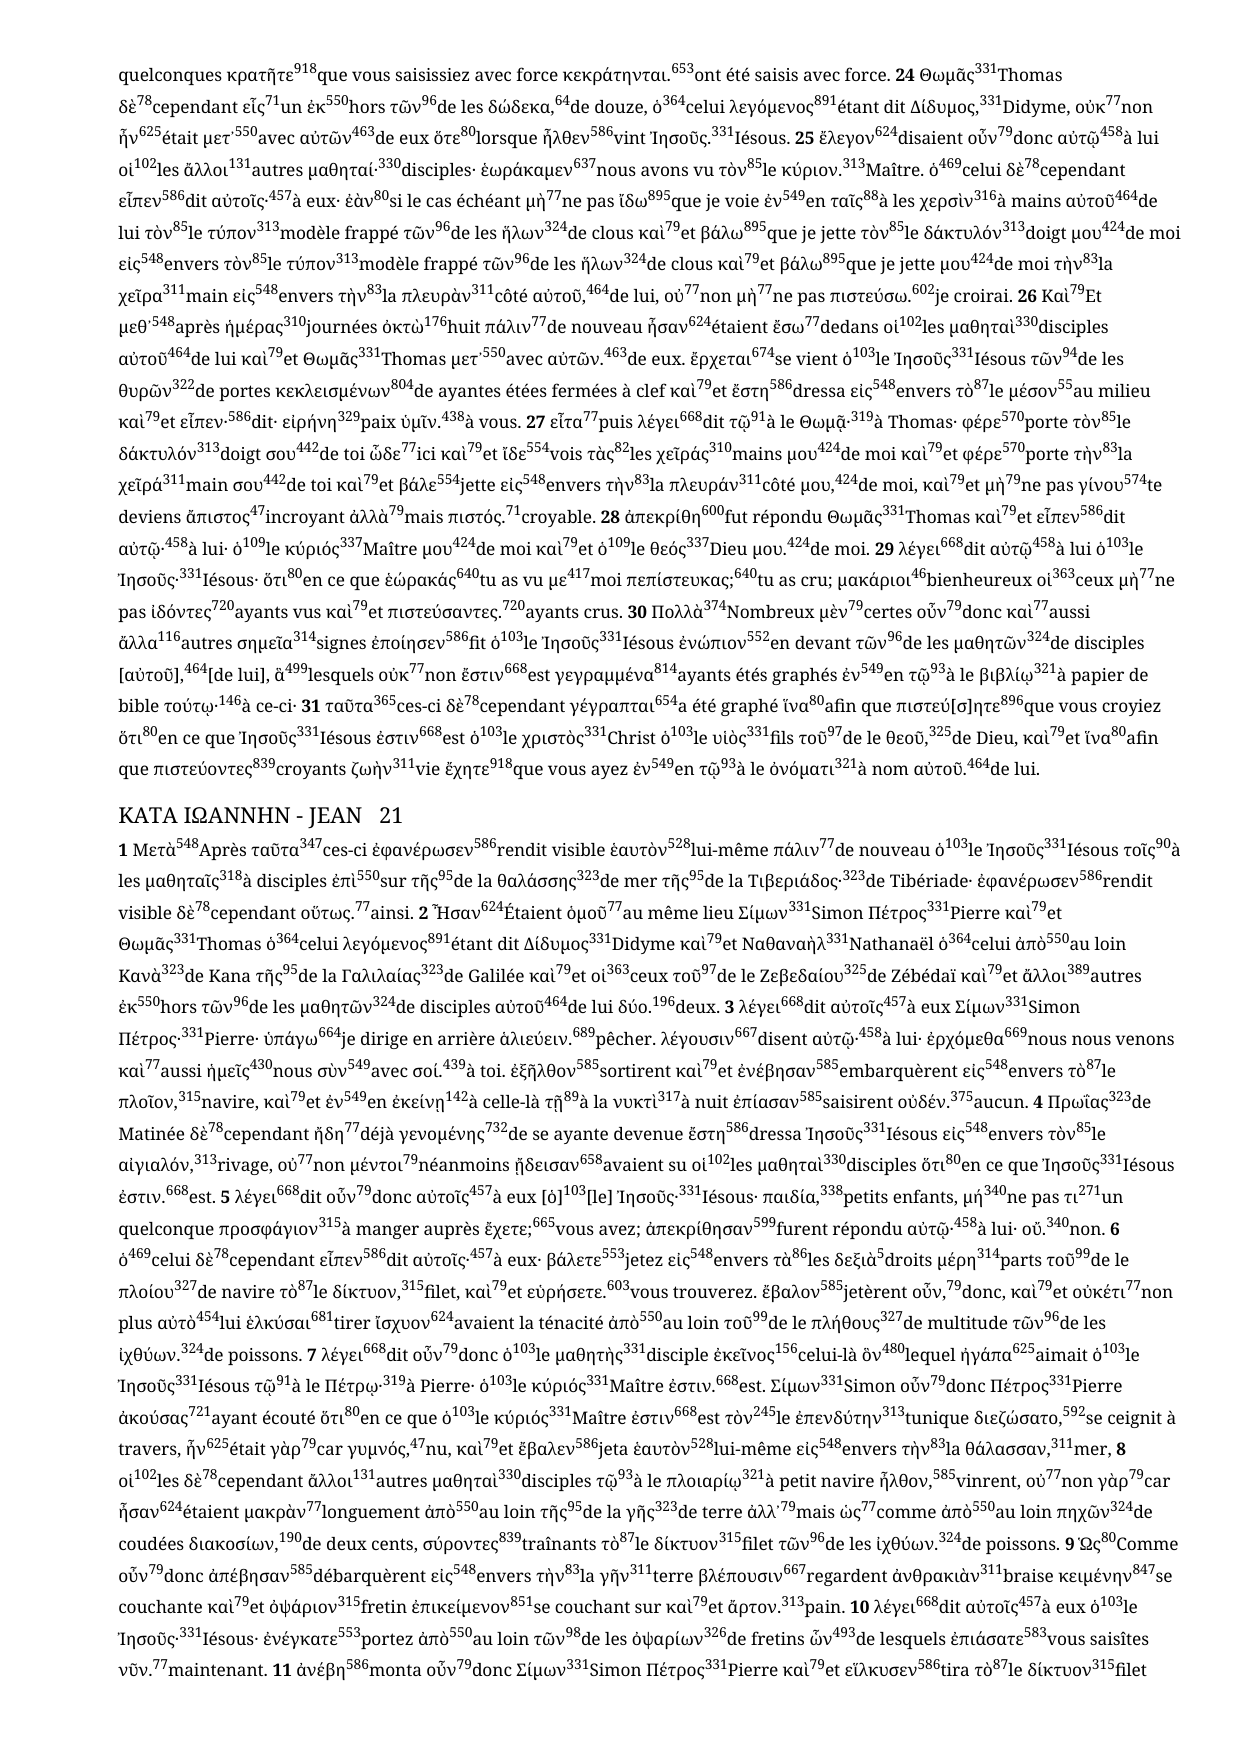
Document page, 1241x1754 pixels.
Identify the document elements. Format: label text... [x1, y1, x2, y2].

text ΚΑΤΑ ΙΩΑΝΝΗΝ - JEAN 21 [118, 799, 1181, 829]
text 1 Μετὰ548Après ταῦτα347ces-ci ἐφανέρωσεν586rendit visible ἑαυτὸν528lui-même πάλιν77de nouveau ὁ103le Ἰησοῦς331Iésous τοῖς90à les μαθηταῖς318à disciples ἐπὶ550sur τῆς95de la θαλάσσης323de mer τῆς95de la Τιβεριάδος·323de Tibériade· ἐφανέρωσεν586rendit visible δὲ78cependant οὕτως.77ainsi. 2 Ἦσαν624Étaient ὁμοῦ77au même lieu Σίμων331Simon Πέτρος331Pierre καὶ79et Θωμᾶς331Thomas ὁ364celui λεγόμενος891étant dit Δίδυμος331Didyme καὶ79et Ναθαναὴλ331Nathanaël ὁ364celui ἀπὸ550au loin Κανὰ323de Kana τῆς95de la Γαλιλαίας323de Galilée καὶ79et οἱ363ceux τοῦ97de le Ζεβεδαίου325de Zébédaï καὶ79et ἄλλοι389autres ἐκ550hors τῶν96de les μαθητῶν324de disciples αὐτοῦ464de lui δύο.196deux. 3 λέγει668dit αὐτοῖς457à eux Σίμων331Simon Πέτρος·331Pierre· ὑπάγω664je dirige en arrière ἁλιεύειν.689pêcher. λέγουσιν667disent αὐτῷ·458à lui· ἐρχόμεθα669nous nous venons καὶ77aussi ἡμεῖς430nous σὺν549avec σοί.439à toi. ἐξῆλθον585sortirent καὶ79et ἐνέβησαν585embarquèrent εἰς548envers τὸ87le πλοῖον,315navire, καὶ79et ἐν549en ἐκείνῃ142à celle-là τῇ89à la νυκτὶ317à nuit ἐπίασαν585saisirent οὐδέν.375aucun. 4 Πρωΐας323de Matinée δὲ78cependant ἤδη77déjà γενομένης732de se ayante devenue ἔστη586dressa Ἰησοῦς331Iésous εἰς548envers τὸν85le αἰγιαλόν,313rivage, οὐ77non μέντοι79néanmoins ᾔδεισαν658avaient su οἱ102les μαθηταὶ330disciples ὅτι80en ce que Ἰησοῦς331Iésous ἐστιν.668est. 5 λέγει668dit οὖν79donc αὐτοῖς457à eux [ὁ]103[le] Ἰησοῦς·331Iésous· παιδία,338petits enfants, μή340ne pas τι271un quelconque προσφάγιον315à manger auprès ἔχετε;665vous avez; ἀπεκρίθησαν599furent répondu αὐτῷ·458à lui· οὔ.340non. 6 ὁ469celui δὲ78cependant εἶπεν586dit αὐτοῖς·457à eux· βάλετε553jetez εἰς548envers τὰ86les δεξιὰ5droits μέρη314parts τοῦ99de le πλοίου327de navire τὸ87le δίκτυον,315filet, καὶ79et εὑρήσετε.603vous trouverez. ἔβαλον585jetèrent οὖν,79donc, καὶ79et οὐκέτι77non plus αὐτὸ454lui ἑλκύσαι681tirer ἴσχυον624avaient la ténacité ἀπὸ550au loin τοῦ99de le πλήθους327de multitude τῶν96de les ἰχθύων.324de poissons. 7 λέγει668dit οὖν79donc ὁ103le μαθητὴς331disciple ἐκεῖνος156celui-là ὃν480lequel ἠγάπα625aimait ὁ103le Ἰησοῦς331Iésous τῷ91à le Πέτρῳ·319à Pierre· ὁ103le κύριός331Maître ἐστιν.668est. Σίμων331Simon οὖν79donc Πέτρος331Pierre ἀκούσας721ayant écouté ὅτι80en ce que ὁ103le κύριός331Maître ἐστιν668est τὸν245le ἐπενδύτην313tunique διεζώσατο,592se ceignit à travers, ἦν625était γὰρ79car γυμνός,47nu, καὶ79et ἔβαλεν586jeta ἑαυτὸν528lui-même εἰς548envers τὴν83la θάλασσαν,311mer, 8 οἱ102les δὲ78cependant ἄλλοι131autres μαθηταὶ330disciples τῷ93à le πλοιαρίῳ321à petit navire ἦλθον,585vinrent, οὐ77non γὰρ79car ἦσαν624étaient μακρὰν77longuement ἀπὸ550au loin τῆς95de la γῆς323de terre ἀλλ᾽79mais ὡς77comme ἀπὸ550au loin πηχῶν324de coudées διακοσίων,190de deux cents, σύροντες839traînants τὸ87le δίκτυον315filet τῶν96de les ἰχθύων.324de poissons. 9 Ὡς80Comme οὖν79donc ἀπέβησαν585débarquèrent εἰς548envers τὴν83la γῆν311terre βλέπουσιν667regardent ἀνθρακιὰν311braise κειμένην847se couchante καὶ79et ὀψάριον315fretin ἐπικείμενον851se couchant sur καὶ79et ἄρτον.313pain. 10 λέγει668dit αὐτοῖς457à eux ὁ103le Ἰησοῦς·331Iésous· ἐνέγκατε553portez ἀπὸ550au loin τῶν98de les ὀψαρίων326de fretins ὧν493de lesquels ἐπιάσατε583vous saisîtes νῦν.77maintenant. 11 ἀνέβη586monta οὖν79donc Σίμων331Simon Πέτρος331Pierre καὶ79et εἵλκυσεν586tira τὸ87le δίκτυον315filet εἰς548envers τὴν83la γῆν311terre μεστὸν55plein ἰχθύων324de poissons μεγάλων15de grands ἑκατὸν15de cent πεντήκοντα15de cinquante τριῶν·15de trois· καὶ79et τοσούτων357de tels ὄντων833de étants οὐκ77non ἐσχίσθη600fut scindé τὸ105le δίκτυον.333filet. 12 Λέγει668Dit αὐτοῖς457à eux ὁ103le Ἰησοῦς·331Iésous· δεῦτε305venez ici ἀριστήσατε.553déjeunez. οὐδεὶς390aucun δὲ78cependant ἐτόλμα625osait τῶν96de les μαθητῶν324de disciples ἐξετάσαι681examiner à l'excès αὐτόν·452lui· σὺ448toi τίς410quel εἶ;666tu es; εἰδότες782ayants sus ὅτι80en ce que ὁ103le κύριός331Maître ἐστιν.668est. 13 ἔρχεται674se vient Ἰησοῦς331Iésous καὶ79et λαμβάνει668prend τὸν85le ἄρτον313pain καὶ79et δίδωσιν668donne αὐτοῖς,457à eux, καὶ79et τὸ87le ὀψάριον315fretin ὁμοίως.77semblablement. 14 τοῦτο348ce-ci ἤδη77déjà τρίτον55troisième ἐφανερώθη600fut rendu visible Ἰησοῦς331Iésous τοῖς90à les μαθηταῖς318à disciples ἐγερθεὶς760ayant été éveillé ἐκ550hors νεκρῶν.64de morts. 15 Ὅτε80Lorsque οὖν79donc ἠρίστησαν585déjeunèrent λέγει668dit τῷ91à le Σίμωνι319à Simon Πέτρῳ319à Pierre ὁ103le Ἰησοῦς·331Iésous· Σίμων337Simon Ἰωάννου,325de Ioannes, ἀγαπᾷς666tu aimes με417moi πλέον73plus nombreusement τούτων;357de ceux-ci; λέγει668dit αὐτῷ·458à lui· ναὶ304oui κύριε,337Maître, σὺ448toi οἶδας640tu as su ὅτι80en ce que φιλῶ664j'affectionne σε.437toi. λέγει668dit αὐτῷ·458à lui· βόσκε570fais paître τὰ86les ἀρνία314petits agneaux μου.424de moi. 16 λέγει668dit αὐτῷ458à lui πάλιν77de nouveau δεύτερον·77deuxièmement· Σίμων337Simon Ἰωάννου,325de Ioannes, ἀγαπᾷς666tu aimes με;417moi; λέγει668dit αὐτῷ·458à lui· ναὶ304oui κύριε,337Maître, σὺ448toi οἶδας640tu as su ὅτι80en ce que φιλῶ664j'affectionne σε.437toi. λέγει668dit αὐτῷ·458à lui· ποίμαινε570berge τὰ86les πρόβατά314brebis μου.424de moi. 17 λέγει668dit αὐτῷ458à lui τὸ87le τρίτον·55troisième· Σίμων337Simon Ἰωάννου,325de Ioannes, φιλεῖς666tu affectionnes με;417moi; ἐλυπήθη600fut attristé ὁ103le Πέτρος331Pierre ὅτι80en ce que εἶπεν586dit αὐτῷ458à lui τὸ87le τρίτον·55troisième· φιλεῖς666tu affectionnes με;417moi; καὶ79et λέγει668dit αὐτῷ·458à lui· κύριε,337Maître, πάντα374tous σὺ448toi οἶδας,640tu as su, σὺ448toi γινώσκεις666tu connais ὅτι80en ce que φιλῶ664j'affectionne σε.437toi. λέγει668dit αὐτῷ458à lui [ὁ103[le Ἰησοῦς]·331Iésous]· βόσκε570fais paître τὰ86les προβάτια314petites brebis μου.424de moi. 18 Ἀμὴν304Amen ἀμὴν304amen λέγω664je dis σοι,439à toi, ὅτε80lorsque ἦς623tu étais νεώτερος,47plus jeune, ἐζώννυες623tu ceignais σεαυτὸν516toi-même καὶ79et περιεπάτεις623tu piétinais autour ὅπου80là où ἤθελες·623tu voulais· ὅταν80lorsque le cas échéant δὲ78cependant γηράσῃς,897que tu sois vétuste, ἐκτενεῖς604tu étendras τὰς82les χεῖράς310mains σου,442de toi, καὶ79et ἄλλος390autre ζώσει606ceindra σε437toi καὶ79et οἴσει606portera ὅπου80là où οὐ77non θέλεις.666tu veux. 19 τοῦτο348ce-ci δὲ78cependant εἶπεν586dit σημαίνων840signifiant ποίῳ165à quel θανάτῳ319à trépas δοξάσει606glorifiera τὸν85le θεόν.313Dieu. καὶ79et τοῦτο348ce-ci εἰπὼν721ayant dit λέγει668dit αὐτῷ·458à lui· ἀκολούθει570suis μοι.420à moi. 20 Ἐπιστραφεὶς760Ayant été tourné sur ὁ103le Πέτρος331Pierre βλέπει668regarde τὸν85le μαθητὴν313disciple ὃν480lequel ἠγάπα625aimait ὁ103le Ἰησοῦς331Iésous ἀκολουθοῦντα,822suivant, ὃς498lequel καὶ77aussi ἀνέπεσεν586tomba de bas en haut ἐν549en τῷ93à le δείπνῳ321à dîner ἐπὶ548sur τὸ87le στῆθος315poitrine αὐτοῦ464de lui καὶ79et εἶπεν·586dit· κύριε,337Maître, τίς410quel ἐστιν668est ὁ364celui παραδιδούς840transmettant σε;437toi; 21 τοῦτον346celui-ci οὖν79donc ἰδὼν721ayant vu ὁ103le Πέτρος331Pierre λέγει668dit τῷ91à le Ἰησοῦ·319à Iésous· κύριε,337Maître, οὗτος364celui-ci δὲ78cependant τί;412quel; 22 λέγει668dit αὐτῷ458à lui ὁ103le Ἰησοῦς·331Iésous· ἐὰν80si le cas échéant αὐτὸν452lui θέλω917que je veuille μένειν689rester ἕως80jusqu'à ce que ἔρχομαι,670je me viens, τί412quel πρὸς548vers σέ;437toi; σύ448toi μοι420à moi ἀκολούθει.570suis. 23 ἐξῆλθεν586sortit οὖν79donc οὗτος156celui-ci ὁ103le λόγος331discours εἰς548envers τοὺς84les ἀδελφοὺς312frères ὅτι80en ce que ὁ103le μαθητὴς331disciple ἐκεῖνος156celui-là οὐκ77non ἀποθνῄσκει·668meurt loin· οὐκ77non εἶπεν586dit δὲ78cependant αὐτῷ458à lui ὁ103le Ἰησοῦς331Iésous ὅτι80en ce que οὐκ77non ἀποθνῄσκει668meurt loin ἀλλ᾽·79mais· ἐὰν80si le cas échéant αὐτὸν452lui θέλω917que je veuille μένειν689rester ἕως80jusqu'à ce que ἔρχομαι[,670je me viens[, τί412quel πρὸς548vers σέ];437toi]; 24 Οὗτός364Celui-ci ἐστιν668est ὁ103le μαθητὴς331disciple ὁ364celui μαρτυρῶν840témoignant περὶ550autour τούτων359de ces-ci καὶ79et ὁ364celui γράψας721ayant graphé ταῦτα,347ces-ci, καὶ79et οἴδαμεν637nous avons su ὅτι80en ce que ἀληθὴς45vrai αὐτοῦ464de lui ἡ101la μαρτυρία329témoignation ἐστίν.668est. 25 Ἔστιν668Est δὲ78cependant καὶ77aussi ἄλλα391autres πολλὰ288nombreux ἃ481lesquels ἐποίησεν586fit ὁ103le Ἰησοῦς,331Iésous, ἅτινα499lesquels des quelconques ἐὰν80si le cas échéant γράφηται932que soit graphé καθ᾽548selon ἕν,55un, οὐδ᾽77non cependant αὐτὸν528lui-même οἶμαι670je m'imagine τὸν85le κόσμον313monde χωρήσειν684avoir à placer τὰ86les γραφόμενα876étants graphés βιβλία.314papiers de bibles. [118, 834, 1181, 1682]
text 1 Τῇ89à La δὲ78cependant μιᾷ57à une τῶν98de les σαββάτων326de sabbats Μαρία329Maria ἡ101la Μαγδαληνὴ329Magdalene ἔρχεται674se vient πρωῒ77matinalement σκοτίας323de ténèbre ἔτι77encore οὔσης832de étante εἰς548envers τὸ87le μνημεῖον315mémorial καὶ79et βλέπει668regarde τὸν85le λίθον313pierre ἠρμένον796ayant été levé ἐκ550hors τοῦ99de le μνημείου.327de mémorial. 2 τρέχει668court οὖν79donc καὶ79et ἔρχεται674se vient πρὸς548vers Σίμωνα313Simon Πέτρον313Pierre καὶ79et πρὸς548vers τὸν85le ἄλλον115autre μαθητὴν313disciple ὃν480lequel ἐφίλει625affectionnait ὁ103le Ἰησοῦς331Iésous καὶ79et λέγει668dit αὐτοῖς·457à eux· ἦραν585levèrent τὸν85le κύριον313Maître ἐκ550hors τοῦ99de le μνημείου327de mémorial καὶ79et οὐκ77non οἴδαμεν637nous avons su ποῦ77où? ἔθηκαν585posèrent αὐτόν.452lui. 3 Ἐξῆλθεν586Sortit οὖν79donc ὁ103le Πέτρος331Pierre καὶ79et ὁ103le ἄλλος132autre μαθητὴς331disciple καὶ79et ἤρχοντο630se venaient εἰς548envers τὸ87le μνημεῖον.315mémorial. 4 ἔτρεχον624couraient δὲ78cependant οἱ102les δύο70deux ὁμοῦ·77au même lieu· καὶ79et ὁ103le ἄλλος132autre μαθητὴς331disciple προέδραμεν586courut devant τάχιον77plus vite τοῦ97de le Πέτρου325de Pierre καὶ79et ἦλθεν586vint πρῶτος71premier εἰς548envers τὸ87le μνημεῖον,315mémorial, 5 καὶ79et παρακύψας721ayant penché à côté βλέπει668regarde κείμενα850se couchants τὰ86les ὀθόνια,314étoffes de lins, οὐ77non μέντοι79néanmoins εἰσῆλθεν.586vint à l'intérieur. 6 ἔρχεται674se vient οὖν79donc καὶ77aussi Σίμων331Simon Πέτρος331Pierre ἀκολουθῶν840suivant αὐτῷ458à lui καὶ79et εἰσῆλθεν586vint à l'intérieur εἰς548envers τὸ87le μνημεῖον,315mémorial, καὶ79et θεωρεῖ668observe τὰ86les ὀθόνια314étoffes de lins κείμενα,850se couchants, 7 καὶ79et τὸ87le σουδάριον,315petit suaire, ὃ500lequel ἦν625était ἐπὶ550sur τῆς95de la κεφαλῆς323de tête αὐτοῦ,464de lui, οὐ77non μετὰ550avec τῶν98de les ὀθονίων326de étoffes de lins κείμενον851se couchant ἀλλὰ79mais χωρὶς77séparément ἐντετυλιγμένον798ayant été enroulé εἰς548envers ἕνα179un τόπον.313lieu. 8 τότε77alors οὖν79donc εἰσῆλθεν586vint à l'intérieur καὶ77aussi ὁ103le ἄλλος132autre μαθητὴς331disciple ὁ364celui ἐλθὼν721ayant venu πρῶτος71premier εἰς548envers τὸ87le μνημεῖον315mémorial καὶ79et εἶδεν586vit καὶ79et ἐπίστευσεν·586crut· 9 οὐδέπω77non cependant encore γὰρ79car ᾔδεισαν658avaient su τὴν83la γραφὴν311graphe ὅτι80en ce que δεῖ668attache de lien αὐτὸν452lui ἐκ550hors νεκρῶν64de morts ἀναστῆναι.681redresser. 10 ἀπῆλθον585éloignèrent οὖν79donc πάλιν77de nouveau πρὸς548vers αὐτοὺς527eux-mêmes οἱ102les μαθηταί.330disciples. 11 Μαρία329Maria δὲ78cependant εἱστήκει659avait dressé πρὸς549vers τῷ93à le μνημείῳ321à mémorial ἔξω77au-dehors κλαίουσα.838pleurante. ὡς80comme οὖν79donc ἔκλαιεν,625pleurait, παρέκυψεν586pencha à côté εἰς548envers τὸ87le μνημεῖον315mémorial 12 καὶ79et θεωρεῖ668observe δύο178deux ἀγγέλους312anges ἐν549en λευκοῖς60à blancs καθεζομένους,848se siégeants, ἕνα53un πρὸς549vers τῇ89à la κεφαλῇ317à tête καὶ79et ἕνα53un πρὸς549vers τοῖς90à les ποσίν,318à pieds, ὅπου77là où ἔκειτο631se couchait τὸ105le σῶμα333corps τοῦ97de le Ἰησοῦ.325de Iésous. 13 καὶ79et λέγουσιν667disent αὐτῇ456à elle ἐκεῖνοι·363ceux-là· γύναι,335femme, τί399quel κλαίεις;666tu pleures; λέγει668dit αὐτοῖς457à eux ὅτι80en ce que ἦραν585levèrent τὸν85le κύριόν313Maître μου,424de moi, καὶ79et οὐκ77non οἶδα638j'ai su ποῦ77où? ἔθηκαν585posèrent αὐτόν.452lui. 14 Ταῦτα347Ces-ci εἰποῦσα719ayante dite ἐστράφη600fut tourné εἰς548envers τὰ347ces ὀπίσω77derrière καὶ79et θεωρεῖ668observe τὸν85le Ἰησοῦν313Iésous ἑστῶτα770ayant dressé καὶ79et οὐκ77non ᾔδει659avait su ὅτι80en ce que Ἰησοῦς331Iésous ἐστιν.668est. 15 λέγει668dit αὐτῇ456à elle Ἰησοῦς·331Iésous· γύναι,335femme, τί399quel κλαίεις;666tu pleures; τίνα397quel ζητεῖς;666tu cherches; ἐκείνη362celle-là δοκοῦσα838estimante ὅτι80en ce que ὁ103le κηπουρός331gardien de jardin ἐστιν668est λέγει668dit αὐτῷ·458à lui· κύριε,337Maître, εἰ80si σὺ448toi ἐβάστασας584tu mis en charge αὐτόν,452lui, εἰπέ554dis μοι420à moi ποῦ77où? ἔθηκας584tu posas αὐτόν,452lui, κἀγὼ431et moi αὐτὸν452lui ἀρῶ.602je lèverai. 16 λέγει668dit αὐτῇ456à elle Ἰησοῦς·331Iésous· Μαριάμ.335Mariam. στραφεῖσα758ayante étée tournée ἐκείνη362celle-là λέγει668dit αὐτῷ458à lui Ἑβραϊστί·77En Hébreu· ραββουνι,337rabbouni, ὃ500lequel λέγεται680est dit διδάσκαλε.337enseignant. 17 λέγει668dit αὐτῇ456à elle Ἰησοῦς·331Iésous· μή77ne pas μου424de moi ἅπτου,574te touche, οὔπω77non encore γὰρ79car ἀναβέβηκα638j'ai monté πρὸς548vers τὸν85le πατέρα·313père· πορεύου574te va δὲ78cependant πρὸς548vers τοὺς84les ἀδελφούς312frères μου424de moi καὶ79et εἰπὲ554dis αὐτοῖς·457à eux· ἀναβαίνω664je monte πρὸς548vers τὸν85le πατέρα313père μου424de moi καὶ79et πατέρα313père ὑμῶν441de vous καὶ79et θεόν313Dieu μου424de moi καὶ79et θεὸν313Dieu ὑμῶν.441de vous. 18 Ἔρχεται674Se vient Μαρία329Maria ἡ101la Μαγδαληνὴ329Magdalene ἀγγέλλουσα838annonçante τοῖς90à les μαθηταῖς318à disciples ὅτι80en ce que ἑώρακα638j'ai vu τὸν85le κύριον,313Maître, καὶ79et ταῦτα347ces-ci εἶπεν586dit αὐτῇ.456à elle. 19 Οὔσης832de Étante οὖν79donc ὀψίας63de tardive τῇ89à la ἡμέρᾳ317à journée ἐκείνῃ142à celle-là τῇ89à la μιᾷ57à une σαββάτων326de sabbats καὶ79et τῶν94de les θυρῶν322de portes κεκλεισμένων804de ayantes étées fermées à clef ὅπου80là où ἦσαν624étaient οἱ102les μαθηταὶ330disciples διὰ548par le fait de τὸν85le φόβον313effroi τῶν96de les Ἰουδαίων,64de Ioudaiens, ἦλθεν586vint ὁ103le Ἰησοῦς331Iésous καὶ79et ἔστη586dressa εἰς548envers τὸ87le μέσον55au milieu καὶ79et λέγει668dit αὐτοῖς·457à eux· εἰρήνη329paix ὑμῖν.438à vous. 20 καὶ79et τοῦτο348ce-ci εἰπὼν721ayant dit ἔδειξεν586montra τὰς242les χεῖρας310mains καὶ79et τὴν243la πλευρὰν311côté αὐτοῖς.457à eux. ἐχάρησαν599furent été de joie οὖν79donc οἱ102les μαθηταὶ330disciples ἰδόντες720ayants vus τὸν85le κύριον.313Maître. 21 εἶπεν586dit οὖν79donc αὐτοῖς457à eux [ὁ103[le Ἰησοῦς]331Iésous] πάλιν·77de nouveau· εἰρήνη329paix ὑμῖν·438à vous· καθὼς77de haut en bas comme ἀπέσταλκέν642a envoyé με417moi ὁ103le πατήρ,331père, κἀγὼ431et moi πέμπω664je mande ὑμᾶς.436vous. 22 καὶ79et τοῦτο348ce-ci εἰπὼν721ayant dit ἐνεφύσησεν586insuffla καὶ79et λέγει668dit αὐτοῖς·457à eux· λάβετε553prenez πνεῦμα315souffle ἅγιον·6saint· 23 ἄν340le cas échéant τινων383de des quelconques ἀφῆτε896que vous abandonniez τὰς82les ἁμαρτίας310fautes ἀφέωνται653ont été abandonnés αὐτοῖς,457à eux, ἄν340le cas échéant τινων383de des quelconques κρατῆτε918que vous saisissiez avec force κεκράτηνται.653ont été saisis avec force. 24 Θωμᾶς331Thomas δὲ78cependant εἷς71un ἐκ550hors τῶν96de les δώδεκα,64de douze, ὁ364celui λεγόμενος891étant dit Δίδυμος,331Didyme, οὐκ77non ἦν625était μετ᾽550avec αὐτῶν463de eux ὅτε80lorsque ἦλθεν586vint Ἰησοῦς.331Iésous. 25 ἔλεγον624disaient οὖν79donc αὐτῷ458à lui οἱ102les ἄλλοι131autres μαθηταί·330disciples· ἑωράκαμεν637nous avons vu τὸν85le κύριον.313Maître. ὁ469celui δὲ78cependant εἶπεν586dit αὐτοῖς·457à eux· ἐὰν80si le cas échéant μὴ77ne pas ἴδω895que je voie ἐν549en ταῖς88à les χερσὶν316à mains αὐτοῦ464de lui τὸν85le τύπον313modèle frappé τῶν96de les ἥλων324de clous καὶ79et βάλω895que je jette τὸν85le δάκτυλόν313doigt μου424de moi εἰς548envers τὸν85le τύπον313modèle frappé τῶν96de les ἥλων324de clous καὶ79et βάλω895que je jette μου424de moi τὴν83la χεῖρα311main εἰς548envers τὴν83la πλευρὰν311côté αὐτοῦ,464de lui, οὐ77non μὴ77ne pas πιστεύσω.602je croirai. 26 Καὶ79Et μεθ᾽548après ἡμέρας310journées ὀκτὼ176huit πάλιν77de nouveau ἦσαν624étaient ἔσω77dedans οἱ102les μαθηταὶ330disciples αὐτοῦ464de lui καὶ79et Θωμᾶς331Thomas μετ᾽550avec αὐτῶν.463de eux. ἔρχεται674se vient ὁ103le Ἰησοῦς331Iésous τῶν94de les θυρῶν322de portes κεκλεισμένων804de ayantes étées fermées à clef καὶ79et ἔστη586dressa εἰς548envers τὸ87le μέσον55au milieu καὶ79et εἶπεν·586dit· εἰρήνη329paix ὑμῖν.438à vous. 27 εἶτα77puis λέγει668dit τῷ91à le Θωμᾷ·319à Thomas· φέρε570porte τὸν85le δάκτυλόν313doigt σου442de toi ὧδε77ici καὶ79et ἴδε554vois τὰς82les χεῖράς310mains μου424de moi καὶ79et φέρε570porte τὴν83la χεῖρά311main σου442de toi καὶ79et βάλε554jette εἰς548envers τὴν83la πλευράν311côté μου,424de moi, καὶ79et μὴ79ne pas γίνου574te deviens ἄπιστος47incroyant ἀλλὰ79mais πιστός.71croyable. 28 ἀπεκρίθη600fut répondu Θωμᾶς331Thomas καὶ79et εἶπεν586dit αὐτῷ·458à lui· ὁ109le κύριός337Maître μου424de moi καὶ79et ὁ109le θεός337Dieu μου.424de moi. 29 λέγει668dit αὐτῷ458à lui ὁ103le Ἰησοῦς·331Iésous· ὅτι80en ce que ἑώρακάς640tu as vu με417moi πεπίστευκας;640tu as cru; μακάριοι46bienheureux οἱ363ceux μὴ77ne pas ἰδόντες720ayants vus καὶ79et πιστεύσαντες.720ayants crus. 30 Πολλὰ374Nombreux μὲν79certes οὖν79donc καὶ77aussi ἄλλα116autres σημεῖα314signes ἐποίησεν586fit ὁ103le Ἰησοῦς331Iésous ἐνώπιον552en devant τῶν96de les μαθητῶν324de disciples [αὐτοῦ],464[de lui], ἃ499lesquels οὐκ77non ἔστιν668est γεγραμμένα814ayants étés graphés ἐν549en τῷ93à le βιβλίῳ321à papier de bible τούτῳ·146à ce-ci· 31 ταῦτα365ces-ci δὲ78cependant γέγραπται654a été graphé ἵνα80afin que πιστεύ[σ]ητε896que vous croyiez ὅτι80en ce que Ἰησοῦς331Iésous ἐστιν668est ὁ103le χριστὸς331Christ ὁ103le υἱὸς331fils τοῦ97de le θεοῦ,325de Dieu, καὶ79et ἵνα80afin que πιστεύοντες839croyants ζωὴν311vie ἔχητε918que vous ayez ἐν549en τῷ93à le ὀνόματι321à nom αὐτοῦ.464de lui. [118, 59, 1181, 781]
